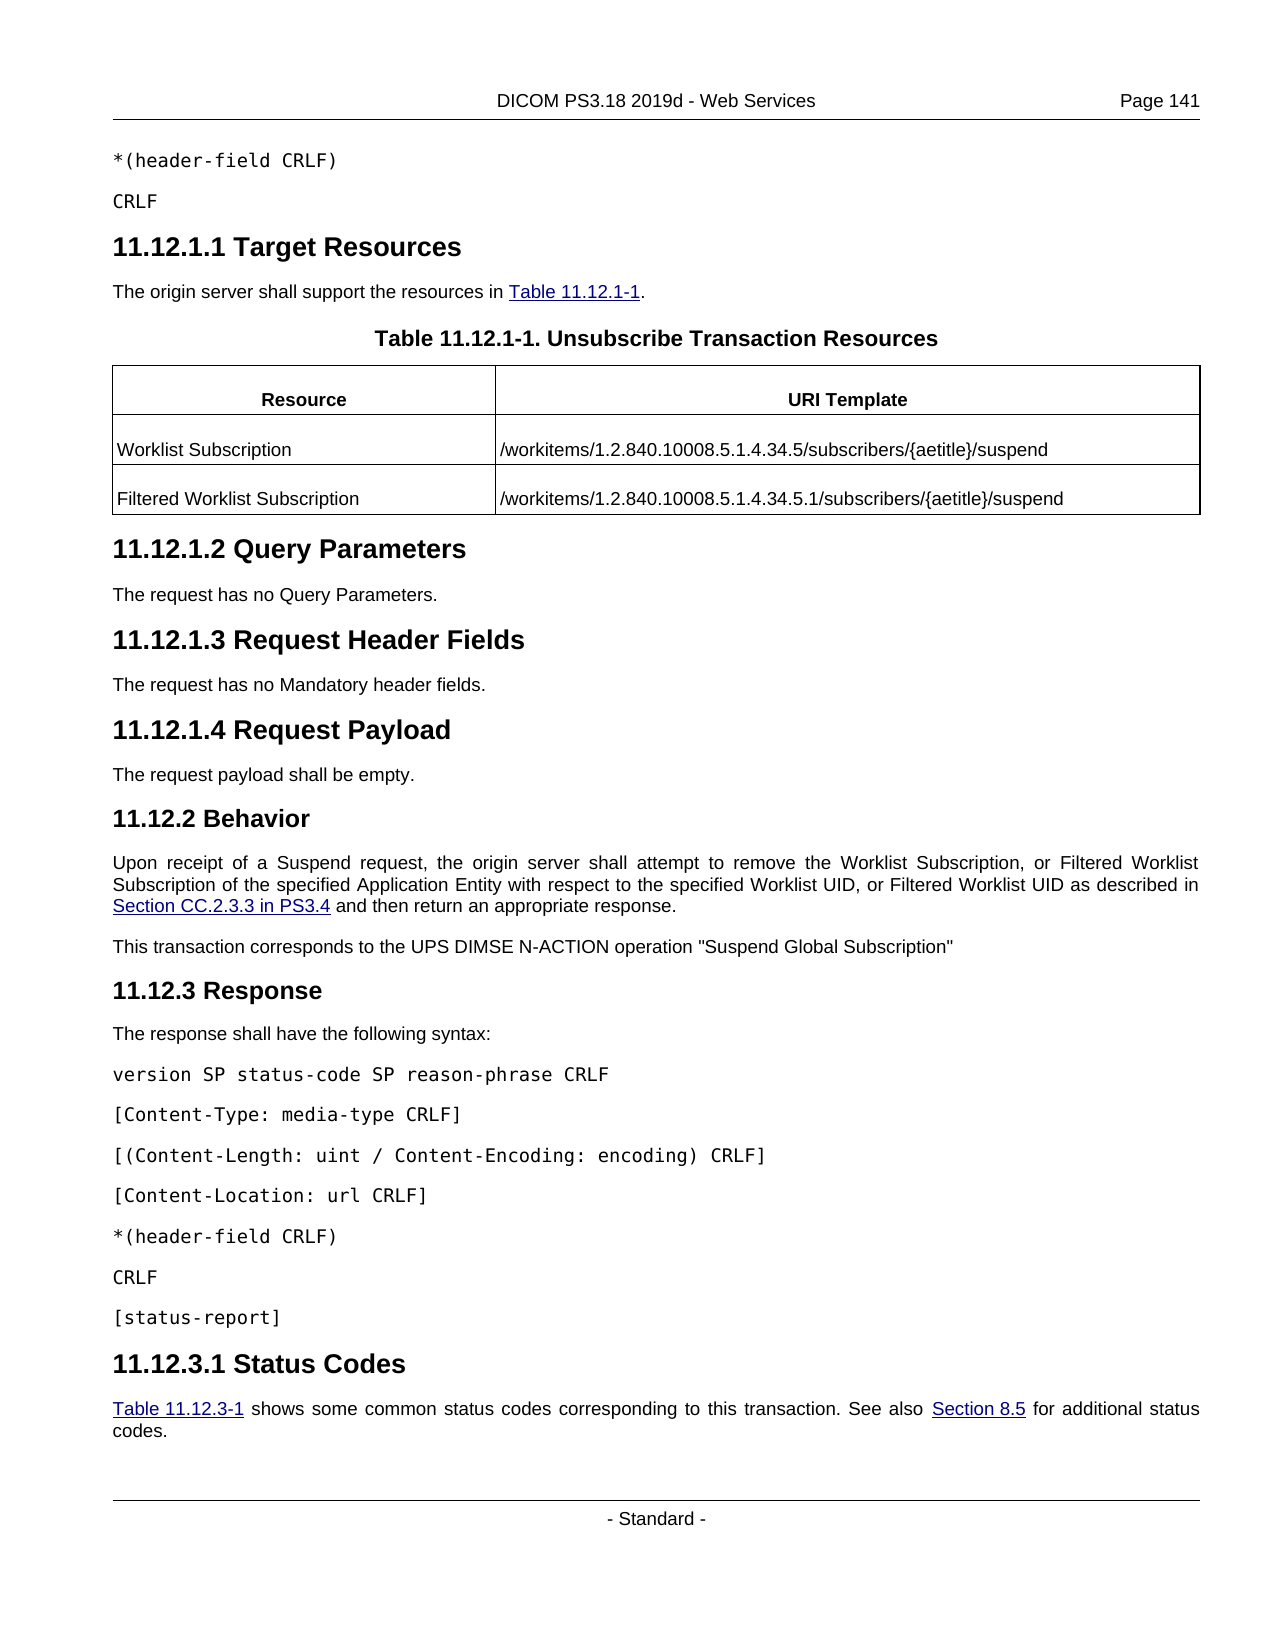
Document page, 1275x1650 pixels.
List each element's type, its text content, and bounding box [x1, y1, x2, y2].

text 11.12.1.2 Query Parameters [112, 533, 1200, 565]
table_header URI Template [496, 366, 1199, 414]
text Table 11.12.3-1 shows some common status codes corresponding to this transaction. See also Section 8.5 for additional status codes. [112, 1398, 1200, 1441]
text [Content-Location: url CRLF] [112, 1185, 1200, 1207]
text 11.12.1.4 Request Payload [112, 714, 1200, 745]
text 11.12.1.1 Target Resources [112, 231, 1200, 262]
text Table 11.12.1-1. Unsubscribe Transaction Resources [112, 325, 1200, 351]
text *(header-field CRLF) [112, 150, 1200, 172]
text CRLF [112, 191, 1200, 212]
text The origin server shall support the resources in Table 11.12.1-1. [112, 281, 1200, 303]
text The response shall have the following syntax: [112, 1023, 1200, 1045]
text [Content-Type: media-type CRLF] [112, 1104, 1200, 1126]
text 11.12.3.1 Status Codes [112, 1348, 1200, 1379]
text The request payload shall be empty. [112, 764, 1200, 786]
text This transaction corresponds to the UPS DIMSE N-ACTION operation "Suspend Global Subscription" [112, 935, 1200, 957]
table_cell /workitems/1.2.840.10008.5.1.4.34.5.1/subscribers/{aetitle}/suspend [496, 465, 1199, 514]
table_header Resource [113, 366, 495, 414]
text *(header-field CRLF) [112, 1226, 1200, 1248]
text The request has no Query Parameters. [112, 583, 1200, 605]
table_cell Filtered Worklist Subscription [113, 465, 495, 514]
text 11.12.2 Behavior [112, 804, 1200, 833]
table_cell Worklist Subscription [113, 415, 495, 464]
text [status-report] [112, 1307, 1200, 1329]
text version SP status-code SP reason-phrase CRLF [112, 1063, 1200, 1085]
text [(Content-Length: uint / Content-Encoding: encoding) CRLF] [112, 1145, 1200, 1167]
text CRLF [112, 1267, 1200, 1288]
text The request has no Mandatory header fields. [112, 674, 1200, 695]
text 11.12.1.3 Request Header Fields [112, 624, 1200, 655]
text Upon receipt of a Suspend request, the origin server shall attempt to remove the Worklist Subscription, or Filtered Worklist Subscription of the specified Application Entity with respect to the specified Worklist UID, or Filtered Worklist UID as described in Section CC.2.3.3 in PS3.4 and then return an appropriate response. [112, 852, 1200, 917]
text 11.12.3 Response [112, 976, 1200, 1004]
table_cell /workitems/1.2.840.10008.5.1.4.34.5/subscribers/{aetitle}/suspend [496, 415, 1199, 464]
